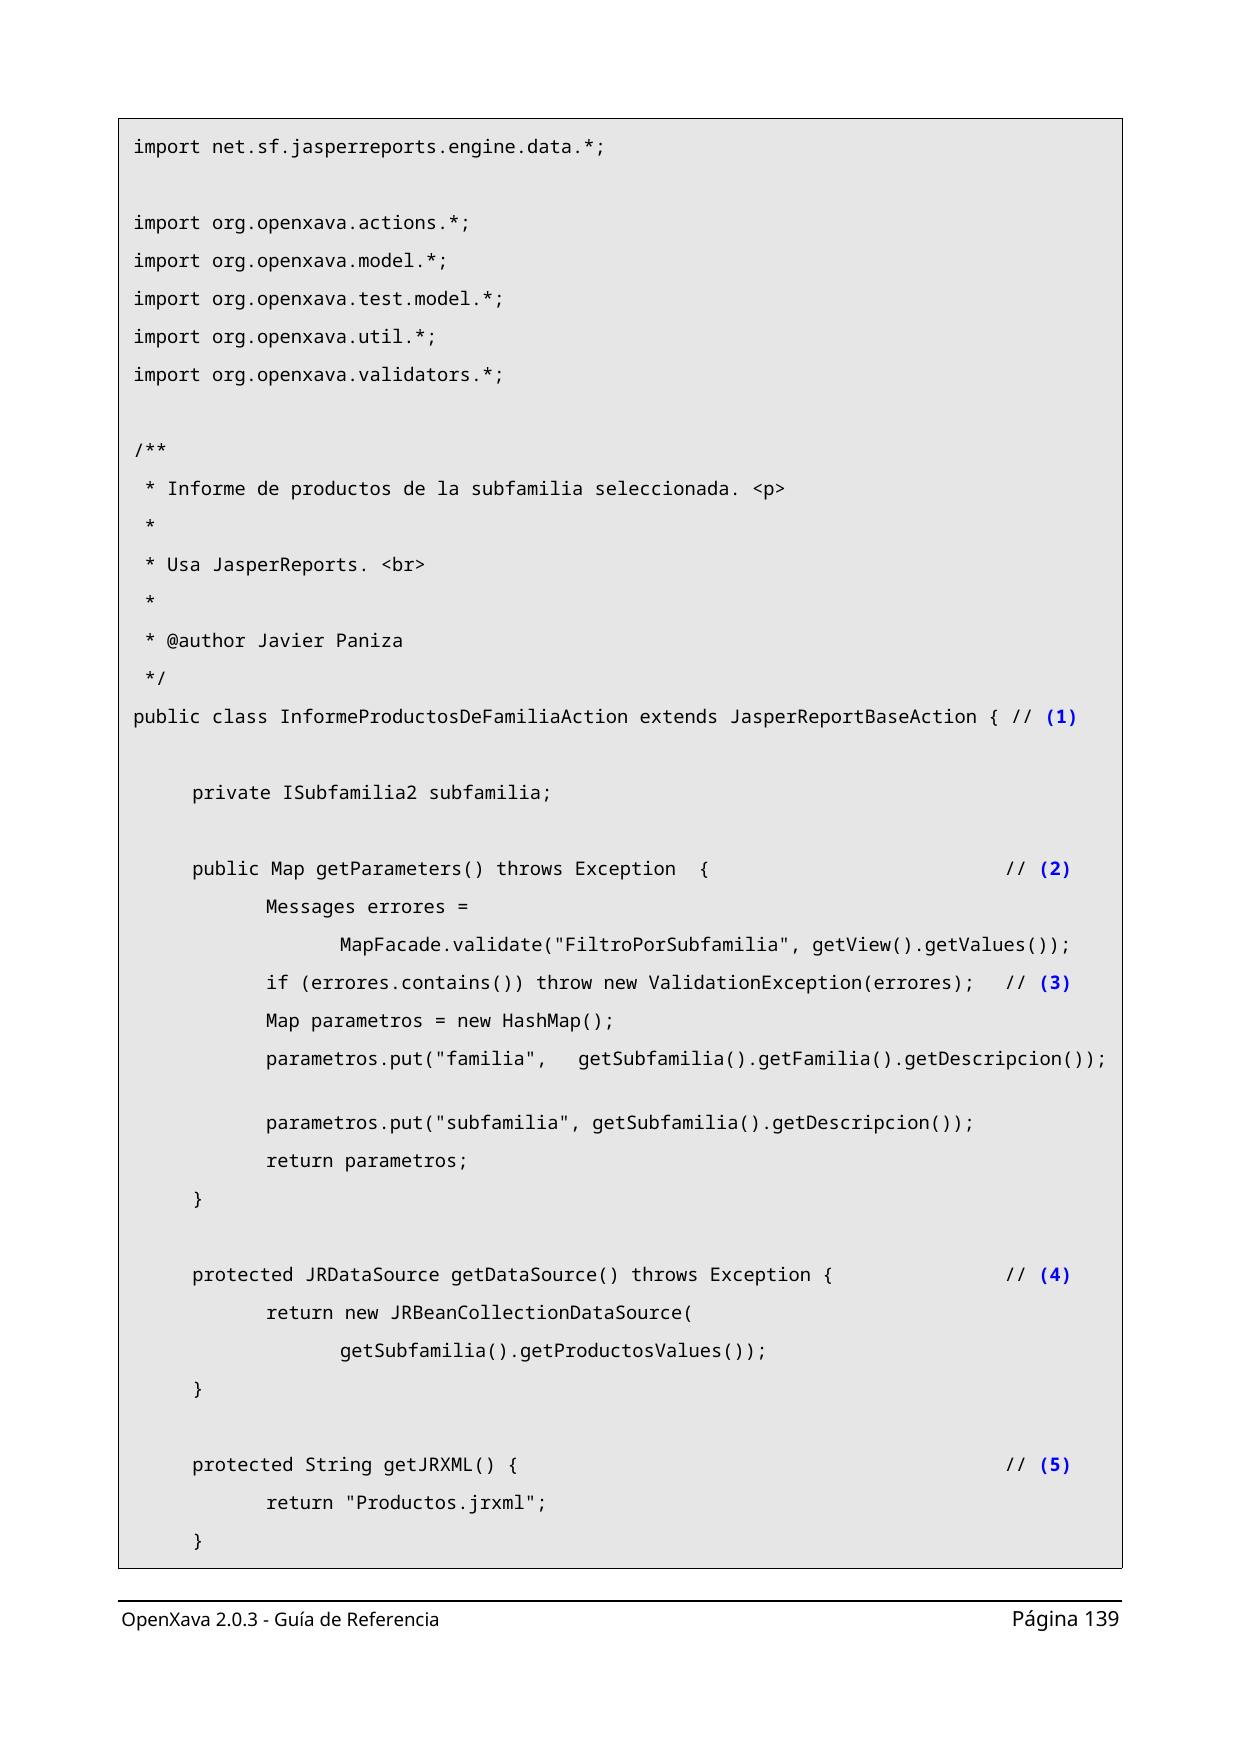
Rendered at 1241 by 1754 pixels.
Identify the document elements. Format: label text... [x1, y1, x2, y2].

text import org.openxava.test.model.*; [119, 270, 1122, 308]
text protected String getJRXML() { // (5) [119, 1436, 1122, 1474]
text import org.openxava.validators.*; [119, 346, 1122, 384]
text /** [119, 422, 1122, 460]
text Map parametros = new HashMap(); [119, 993, 1122, 1031]
text * Informe de productos de la subfamilia seleccionada. <p> [119, 460, 1122, 498]
text public class InformeProductosDeFamiliaAction extends JasperReportBaseAction { // (1) [119, 688, 1122, 726]
text */ [119, 650, 1122, 688]
text * [119, 574, 1122, 612]
text import org.openxava.actions.*; [119, 194, 1122, 232]
text MapFacade.validate("FiltroPorSubfamilia", getView().getValues()); [119, 917, 1122, 954]
text * [119, 498, 1122, 536]
text return "Productos.jrxml"; [119, 1474, 1122, 1512]
text return new JRBeanCollectionDataSource( [119, 1284, 1122, 1322]
text import org.openxava.model.*; [119, 232, 1122, 270]
text public Map getParameters() throws Exception { // (2) [119, 841, 1122, 878]
text private ISubfamilia2 subfamilia; [119, 764, 1122, 802]
text } [119, 1170, 1122, 1208]
text * Usa JasperReports. <br> [119, 536, 1122, 574]
text if (errores.contains()) throw new ValidationException(errores); // (3) [119, 954, 1122, 993]
text parametros.put("familia", getSubfamilia().getFamilia().getDescripcion()); [119, 1031, 1122, 1094]
text parametros.put("subfamilia", getSubfamilia().getDescripcion()); [119, 1094, 1122, 1132]
text return parametros; [119, 1132, 1122, 1170]
text protected JRDataSource getDataSource() throws Exception { // (4) [119, 1246, 1122, 1284]
text } [119, 1360, 1122, 1398]
text * @author Javier Paniza [119, 612, 1122, 650]
text } [119, 1512, 1122, 1568]
text getSubfamilia().getProductosValues()); [119, 1322, 1122, 1360]
text import net.sf.jasperreports.engine.data.*; [119, 119, 1122, 156]
text import org.openxava.util.*; [119, 308, 1122, 346]
text Messages errores = [119, 878, 1122, 917]
